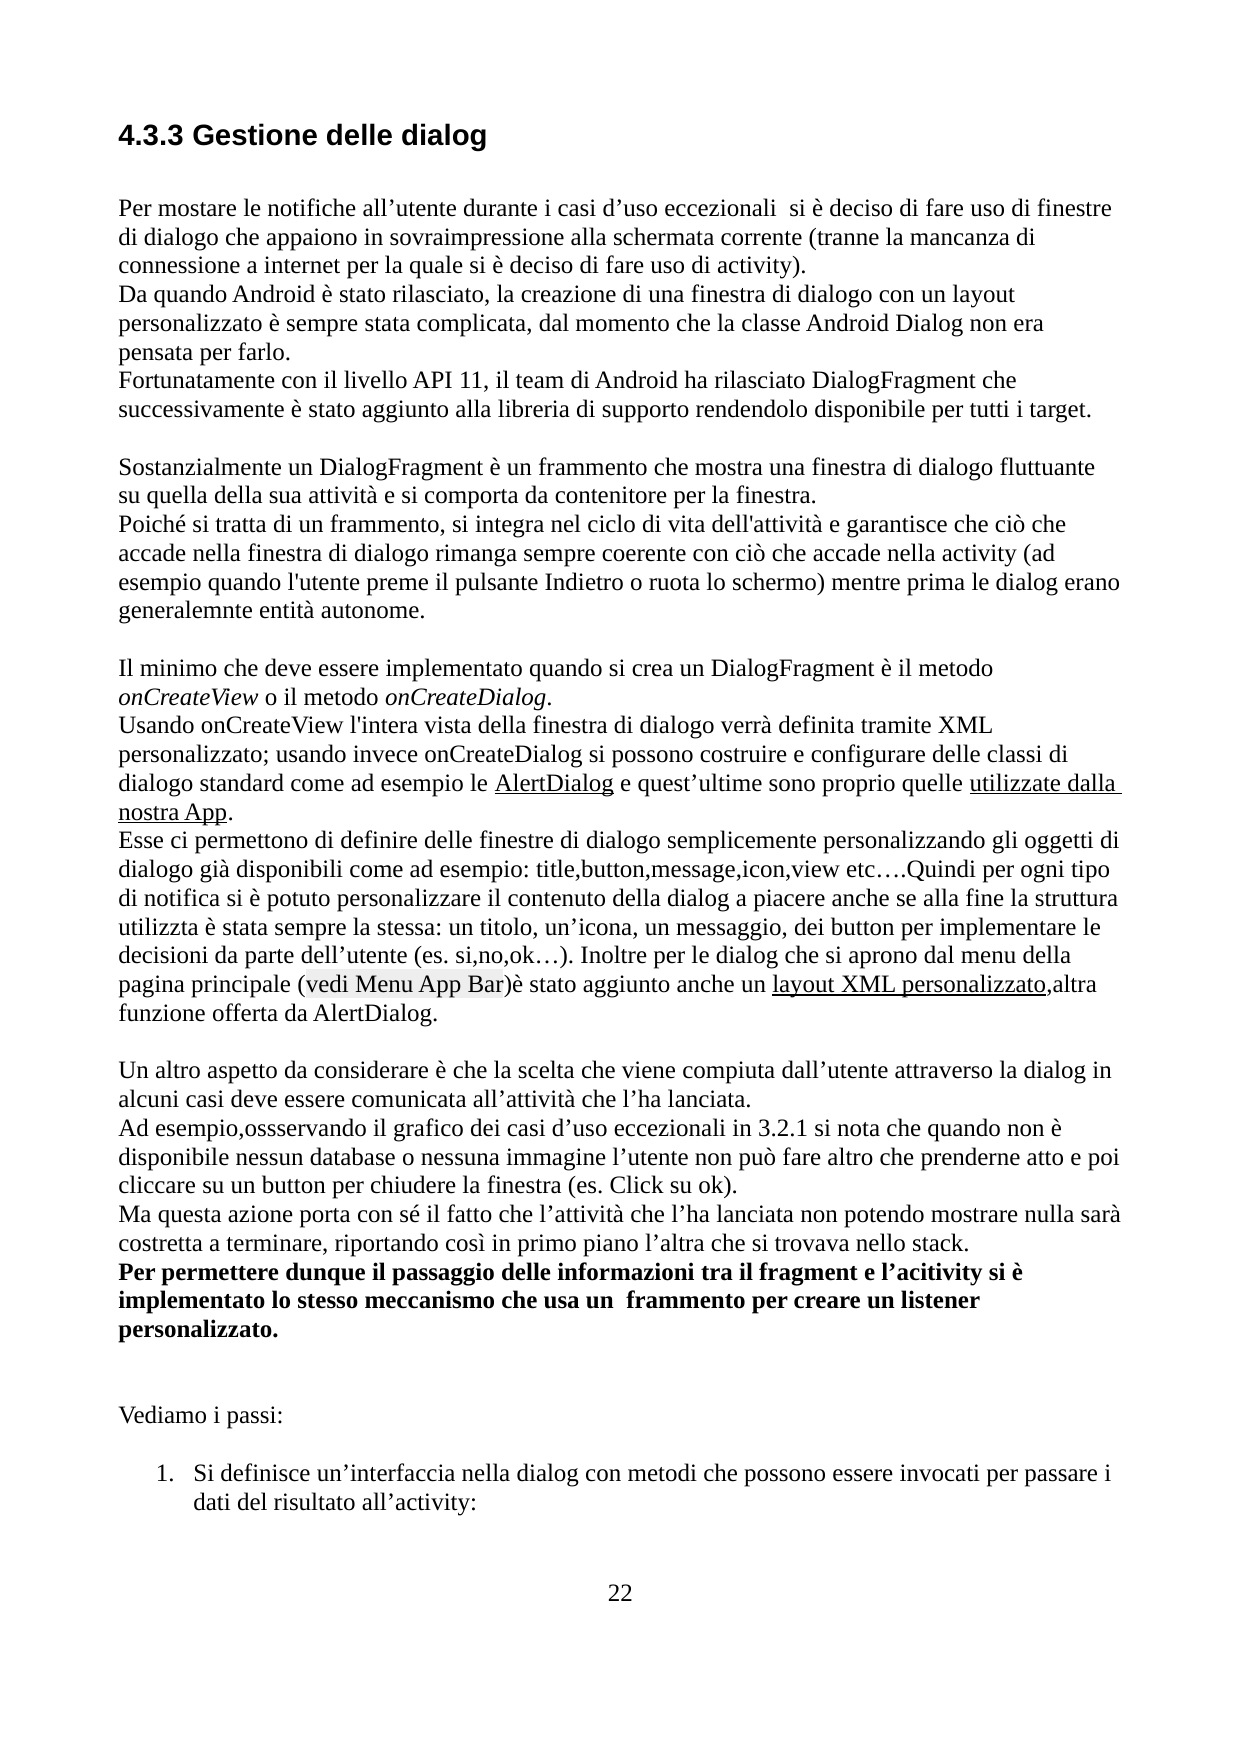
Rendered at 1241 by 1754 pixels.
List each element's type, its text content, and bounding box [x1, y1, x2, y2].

text Vediamo i passi: [118, 1401, 1122, 1429]
subtitle 4.3.3 Gestione delle dialog [118, 118, 1122, 152]
text Per permettere dunque il passaggio delle informazioni tra il fragment e l’acitivity si è implementato lo stesso meccanismo che usa un frammento per creare un listener personalizzato. [118, 1257, 1122, 1343]
text Il minimo che deve essere implementato quando si crea un DialogFragment è il metodo onCreateView o il metodo onCreateDialog. [118, 653, 1122, 711]
text Un altro aspetto da considerare è che la scelta che viene compiuta dall’utente attraverso la dialog in alcuni casi deve essere comunicata all’attività che l’ha lanciata. [118, 1056, 1122, 1113]
text Da quando Android è stato rilasciato, la creazione di una finestra di dialogo con un layout personalizzato è sempre stata complicata, dal momento che la classe Android Dialog non era pensata per farlo. [118, 279, 1122, 366]
text Ad esempio,ossservando il grafico dei casi d’uso eccezionali in 3.2.1 si nota che quando non è disponibile nessun database o nessuna immagine l’utente non può fare altro che prenderne atto e poi cliccare su un button per chiudere la finestra (es. Click su ok). [118, 1113, 1122, 1199]
text Usando onCreateView l'intera vista della finestra di dialogo verrà definita tramite XML personalizzato; usando invece onCreateDialog si possono costruire e configurare delle classi di dialogo standard come ad esempio le AlertDialog e quest’ultime sono proprio quelle utilizzate dalla nostra App. [118, 711, 1122, 826]
list Si definisce un’interfaccia nella dialog con metodi che possono essere invocati per passare i dati del risultato all’activity: [156, 1458, 1122, 1516]
text Ma questa azione porta con sé il fatto che l’attività che l’ha lanciata non potendo mostrare nulla sarà costretta a terminare, riportando così in primo piano l’altra che si trovava nello stack. [118, 1199, 1122, 1257]
text Per mostare le notifiche all’utente durante i casi d’uso eccezionali si è deciso di fare uso di finestre di dialogo che appaiono in sovraimpressione alla schermata corrente (tranne la mancanza di connessione a internet per la quale si è deciso di fare uso di activity). [118, 193, 1122, 279]
text Esse ci permettono di definire delle finestre di dialogo semplicemente personalizzando gli oggetti di dialogo già disponibili come ad esempio: title,button,message,icon,view etc….Quindi per ogni tipo di notifica si è potuto personalizzare il contenuto della dialog a piacere anche se alla fine la struttura utilizzta è stata sempre la stessa: un titolo, un’icona, un messaggio, dei button per implementare le decisioni da parte dell’utente (es. si,no,ok…). Inoltre per le dialog che si aprono dal menu della pagina principale (vedi Menu App Bar)è stato aggiunto anche un layout XML personalizzato,altra funzione offerta da AlertDialog. [118, 826, 1122, 1027]
text Fortunatamente con il livello API 11, il team di Android ha rilasciato DialogFragment che successivamente è stato aggiunto alla libreria di supporto rendendolo disponibile per tutti i target. [118, 366, 1122, 423]
text Poiché si tratta di un frammento, si integra nel ciclo di vita dell'attività e garantisce che ciò che accade nella finestra di dialogo rimanga sempre coerente con ciò che accade nella activity (ad esempio quando l'utente preme il pulsante Indietro o ruota lo schermo) mentre prima le dialog erano generalemnte entità autonome. [118, 509, 1122, 624]
text Sostanzialmente un DialogFragment è un frammento che mostra una finestra di dialogo fluttuante su quella della sua attività e si comporta da contenitore per la finestra. [118, 452, 1122, 509]
